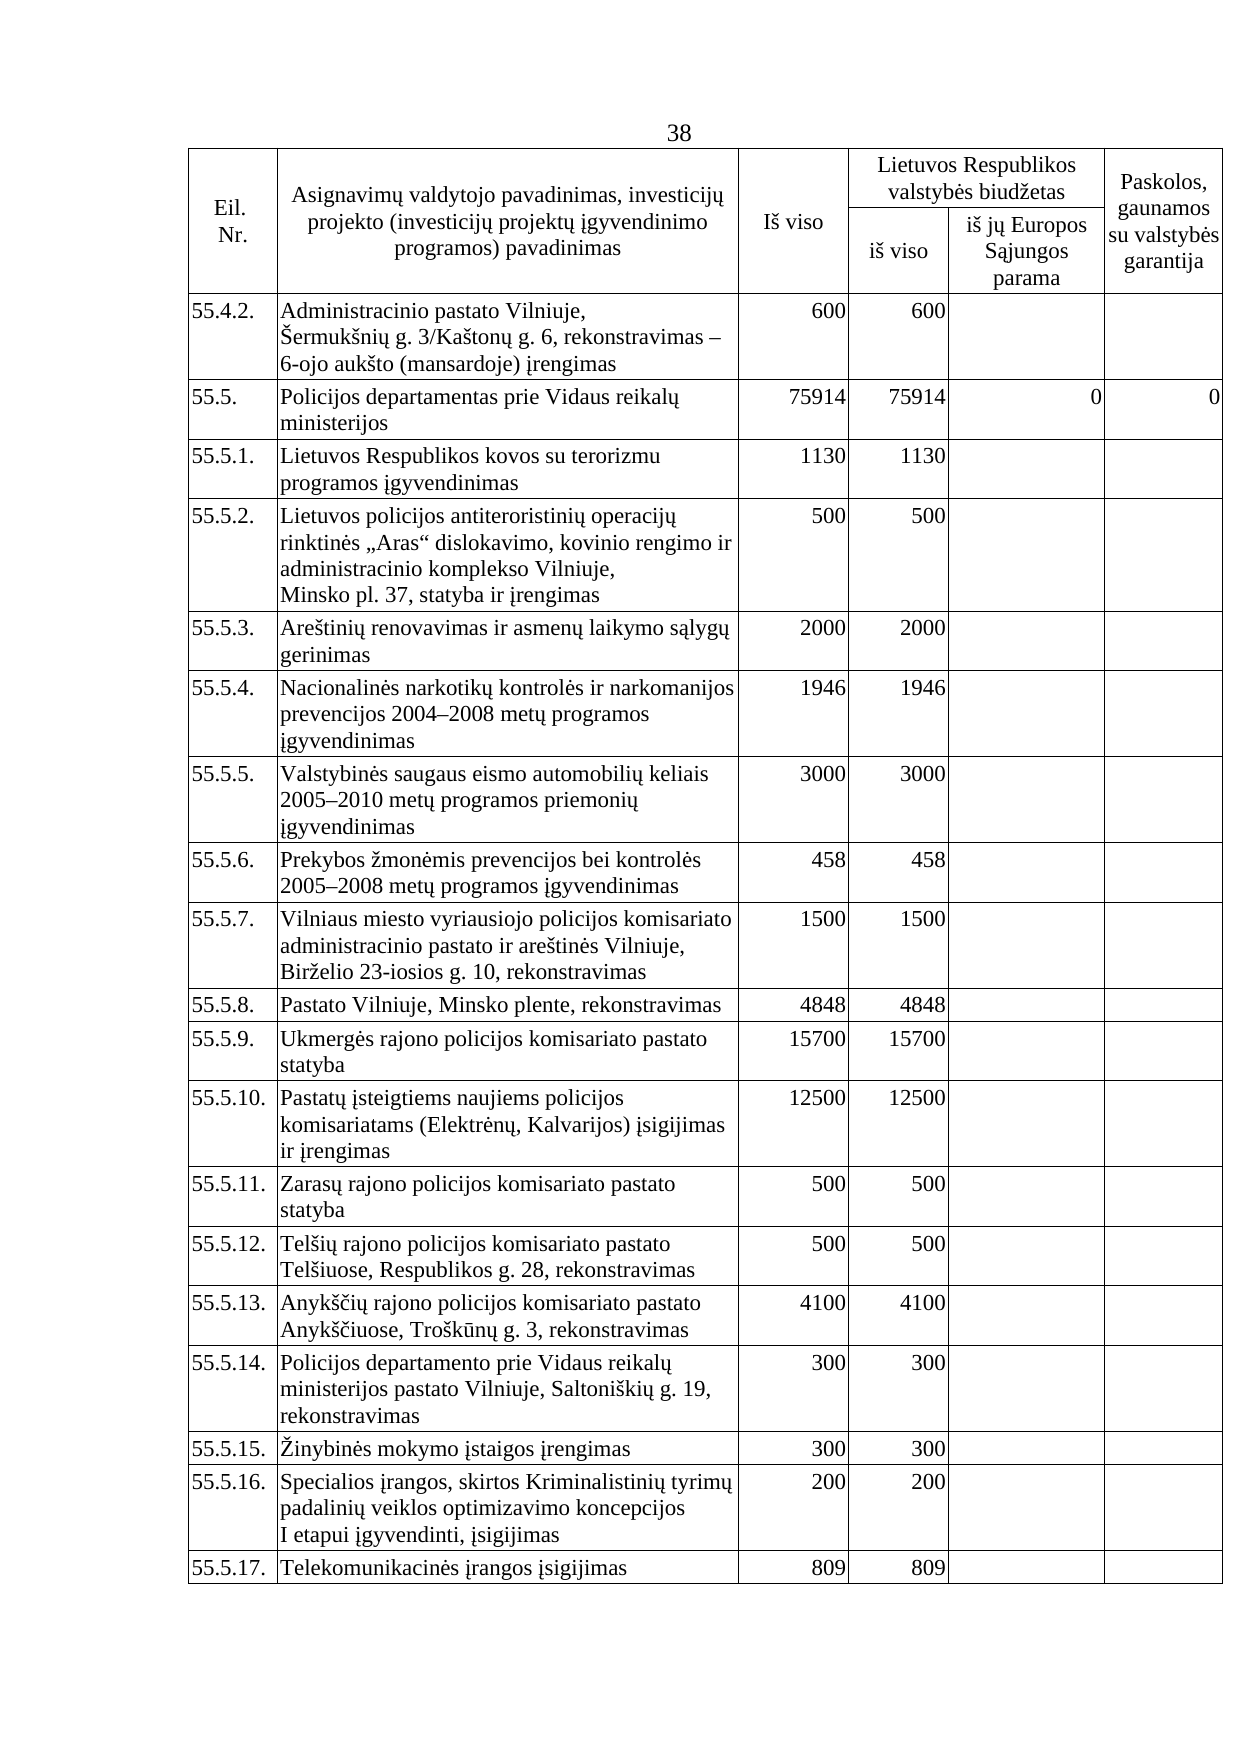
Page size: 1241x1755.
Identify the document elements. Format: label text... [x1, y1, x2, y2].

table_cell 55.5.8. [189, 989, 277, 1021]
table_cell 55.5.3. [189, 612, 277, 670]
table_cell 0 [949, 380, 1104, 439]
table_cell 75914 [739, 380, 848, 439]
table_cell Pastatų įsteigtiems naujiems policijos komisariatams (Elektrėnų, Kalvarijos) įsigijimas ir įrengimas [278, 1081, 738, 1166]
table_cell 500 [739, 499, 848, 611]
table_cell 55.5.12. [189, 1227, 277, 1285]
table_cell [949, 1167, 1104, 1226]
table_header Asignavimų valdytojo pavadinimas, investicijų projekto (investicijų projektų įgyvendinimo programos) pavadinimas [278, 149, 738, 293]
table_cell 500 [849, 499, 948, 611]
table_cell Specialios įrangos, skirtos Kriminalistinių tyrimų padalinių veiklos optimizavimo koncepcijos I etapui įgyvendinti, įsigijimas [278, 1465, 738, 1550]
table_cell 2000 [849, 612, 948, 670]
table_cell [1105, 499, 1222, 611]
table_cell 809 [739, 1551, 848, 1583]
table_cell 55.5.4. [189, 671, 277, 756]
table_cell 55.5.13. [189, 1286, 277, 1345]
table_cell Lietuvos Respublikos kovos su terorizmu programos įgyvendinimas [278, 440, 738, 498]
table_cell 12500 [849, 1081, 948, 1166]
table_cell 4100 [849, 1286, 948, 1345]
table_cell 15700 [739, 1022, 848, 1080]
table_cell [949, 757, 1104, 842]
table_cell 458 [739, 843, 848, 902]
table_cell 55.5.7. [189, 903, 277, 987]
table_cell [949, 1081, 1104, 1166]
table_cell [1105, 612, 1222, 670]
table_cell 600 [739, 294, 848, 379]
table_cell 55.5.1. [189, 440, 277, 498]
table_cell 75914 [849, 380, 948, 439]
table_cell 300 [739, 1432, 848, 1464]
table_cell Areštinių renovavimas ir asmenų laikymo sąlygų gerinimas [278, 612, 738, 670]
table_cell 55.5.17. [189, 1551, 277, 1583]
table_cell [949, 1432, 1104, 1464]
table_cell iš jų Europos Sąjungos parama [949, 208, 1104, 293]
table_cell Nacionalinės narkotikų kontrolės ir narkomanijos prevencijos 2004–2008 metų programos įgyvendinimas [278, 671, 738, 756]
table_cell 600 [849, 294, 948, 379]
table_cell [1105, 1022, 1222, 1080]
table_cell Vilniaus miesto vyriausiojo policijos komisariato administracinio pastato ir areštinės Vilniuje, Birželio 23-iosios g. 10, rekonstravimas [278, 903, 738, 987]
table_cell [1105, 1346, 1222, 1431]
table_cell 500 [849, 1167, 948, 1226]
table_cell [1105, 440, 1222, 498]
table_cell 1946 [739, 671, 848, 756]
table_cell Lietuvos policijos antiteroristinių operacijų rinktinės „Aras“ dislokavimo, kovinio rengimo ir administracinio komplekso Vilniuje, Minsko pl. 37, statyba ir įrengimas [278, 499, 738, 611]
table_cell 1130 [739, 440, 848, 498]
table_cell 300 [849, 1346, 948, 1431]
table_cell 500 [849, 1227, 948, 1285]
table_cell 200 [739, 1465, 848, 1550]
table_cell Zarasų rajono policijos komisariato pastato statyba [278, 1167, 738, 1226]
table_cell 3000 [849, 757, 948, 842]
table_cell 1500 [739, 903, 848, 987]
table_cell 300 [849, 1432, 948, 1464]
table_cell 1500 [849, 903, 948, 987]
table_cell 4100 [739, 1286, 848, 1345]
table_cell [1105, 294, 1222, 379]
table_cell 4848 [739, 989, 848, 1021]
table_cell [1105, 1551, 1222, 1583]
table_cell [1105, 843, 1222, 902]
table_cell 55.5.9. [189, 1022, 277, 1080]
table_cell Telšių rajono policijos komisariato pastato Telšiuose, Respublikos g. 28, rekonstravimas [278, 1227, 738, 1285]
table_cell 55.5.6. [189, 843, 277, 902]
table_cell [1105, 989, 1222, 1021]
table_cell Anykščių rajono policijos komisariato pastato Anykščiuose, Troškūnų g. 3, rekonstravimas [278, 1286, 738, 1345]
table_cell 55.5.10. [189, 1081, 277, 1166]
table_cell 55.5.2. [189, 499, 277, 611]
table_cell [1105, 671, 1222, 756]
table_cell Valstybinės saugaus eismo automobilių keliais 2005–2010 metų programos priemonių įgyvendinimas [278, 757, 738, 842]
table_cell [949, 671, 1104, 756]
table_cell 458 [849, 843, 948, 902]
table_header Iš viso [739, 149, 848, 293]
table_cell 809 [849, 1551, 948, 1583]
table_cell [949, 294, 1104, 379]
table_cell [1105, 1465, 1222, 1550]
table_cell 300 [739, 1346, 848, 1431]
table_header Lietuvos Respublikos valstybės biudžetas [849, 149, 1104, 207]
table_cell [1105, 757, 1222, 842]
table_cell 15700 [849, 1022, 948, 1080]
table_cell 55.5. [189, 380, 277, 439]
table_cell 500 [739, 1227, 848, 1285]
table_cell iš viso [849, 208, 948, 293]
table_cell Pastato Vilniuje, Minsko plente, rekonstravimas [278, 989, 738, 1021]
table_cell [949, 989, 1104, 1021]
table_cell Prekybos žmonėmis prevencijos bei kontrolės 2005–2008 metų programos įgyvendinimas [278, 843, 738, 902]
table_header Eil. Nr. [189, 149, 277, 293]
table_cell 1946 [849, 671, 948, 756]
table_cell [949, 1022, 1104, 1080]
table_cell 1130 [849, 440, 948, 498]
table_cell [1105, 1081, 1222, 1166]
table_cell [949, 1465, 1104, 1550]
table_cell 0 [1105, 380, 1222, 439]
table_cell Ukmergės rajono policijos komisariato pastato statyba [278, 1022, 738, 1080]
table_header Paskolos, gaunamos su valstybės garantija [1105, 149, 1222, 293]
table_cell 12500 [739, 1081, 848, 1166]
table_cell [949, 499, 1104, 611]
table_cell [1105, 1227, 1222, 1285]
table_cell 55.5.14. [189, 1346, 277, 1431]
table_cell 500 [739, 1167, 848, 1226]
table_cell [1105, 903, 1222, 987]
table_cell 55.5.5. [189, 757, 277, 842]
table_cell [949, 1551, 1104, 1583]
table_cell [949, 440, 1104, 498]
table_cell [949, 843, 1104, 902]
table_cell Telekomunikacinės įrangos įsigijimas [278, 1551, 738, 1583]
table_cell 200 [849, 1465, 948, 1550]
table_cell [949, 1286, 1104, 1345]
table_cell Administracinio pastato Vilniuje, Šermukšnių g. 3/Kaštonų g. 6, rekonstravimas – 6-ojo aukšto (mansardoje) įrengimas [278, 294, 738, 379]
table_cell [949, 1227, 1104, 1285]
table_cell 55.5.11. [189, 1167, 277, 1226]
table_cell [949, 903, 1104, 987]
table_cell [949, 612, 1104, 670]
table_cell [949, 1346, 1104, 1431]
table_cell Policijos departamento prie Vidaus reikalų ministerijos pastato Vilniuje, Saltoniškių g. 19, rekonstravimas [278, 1346, 738, 1431]
table_cell 3000 [739, 757, 848, 842]
table_cell [1105, 1432, 1222, 1464]
table_cell Policijos departamentas prie Vidaus reikalų ministerijos [278, 380, 738, 439]
table_cell 4848 [849, 989, 948, 1021]
table_cell 55.4.2. [189, 294, 277, 379]
table_cell [1105, 1167, 1222, 1226]
table_cell [1105, 1286, 1222, 1345]
table_cell 2000 [739, 612, 848, 670]
table_cell 55.5.15. [189, 1432, 277, 1464]
table_cell Žinybinės mokymo įstaigos įrengimas [278, 1432, 738, 1464]
table_cell 55.5.16. [189, 1465, 277, 1550]
